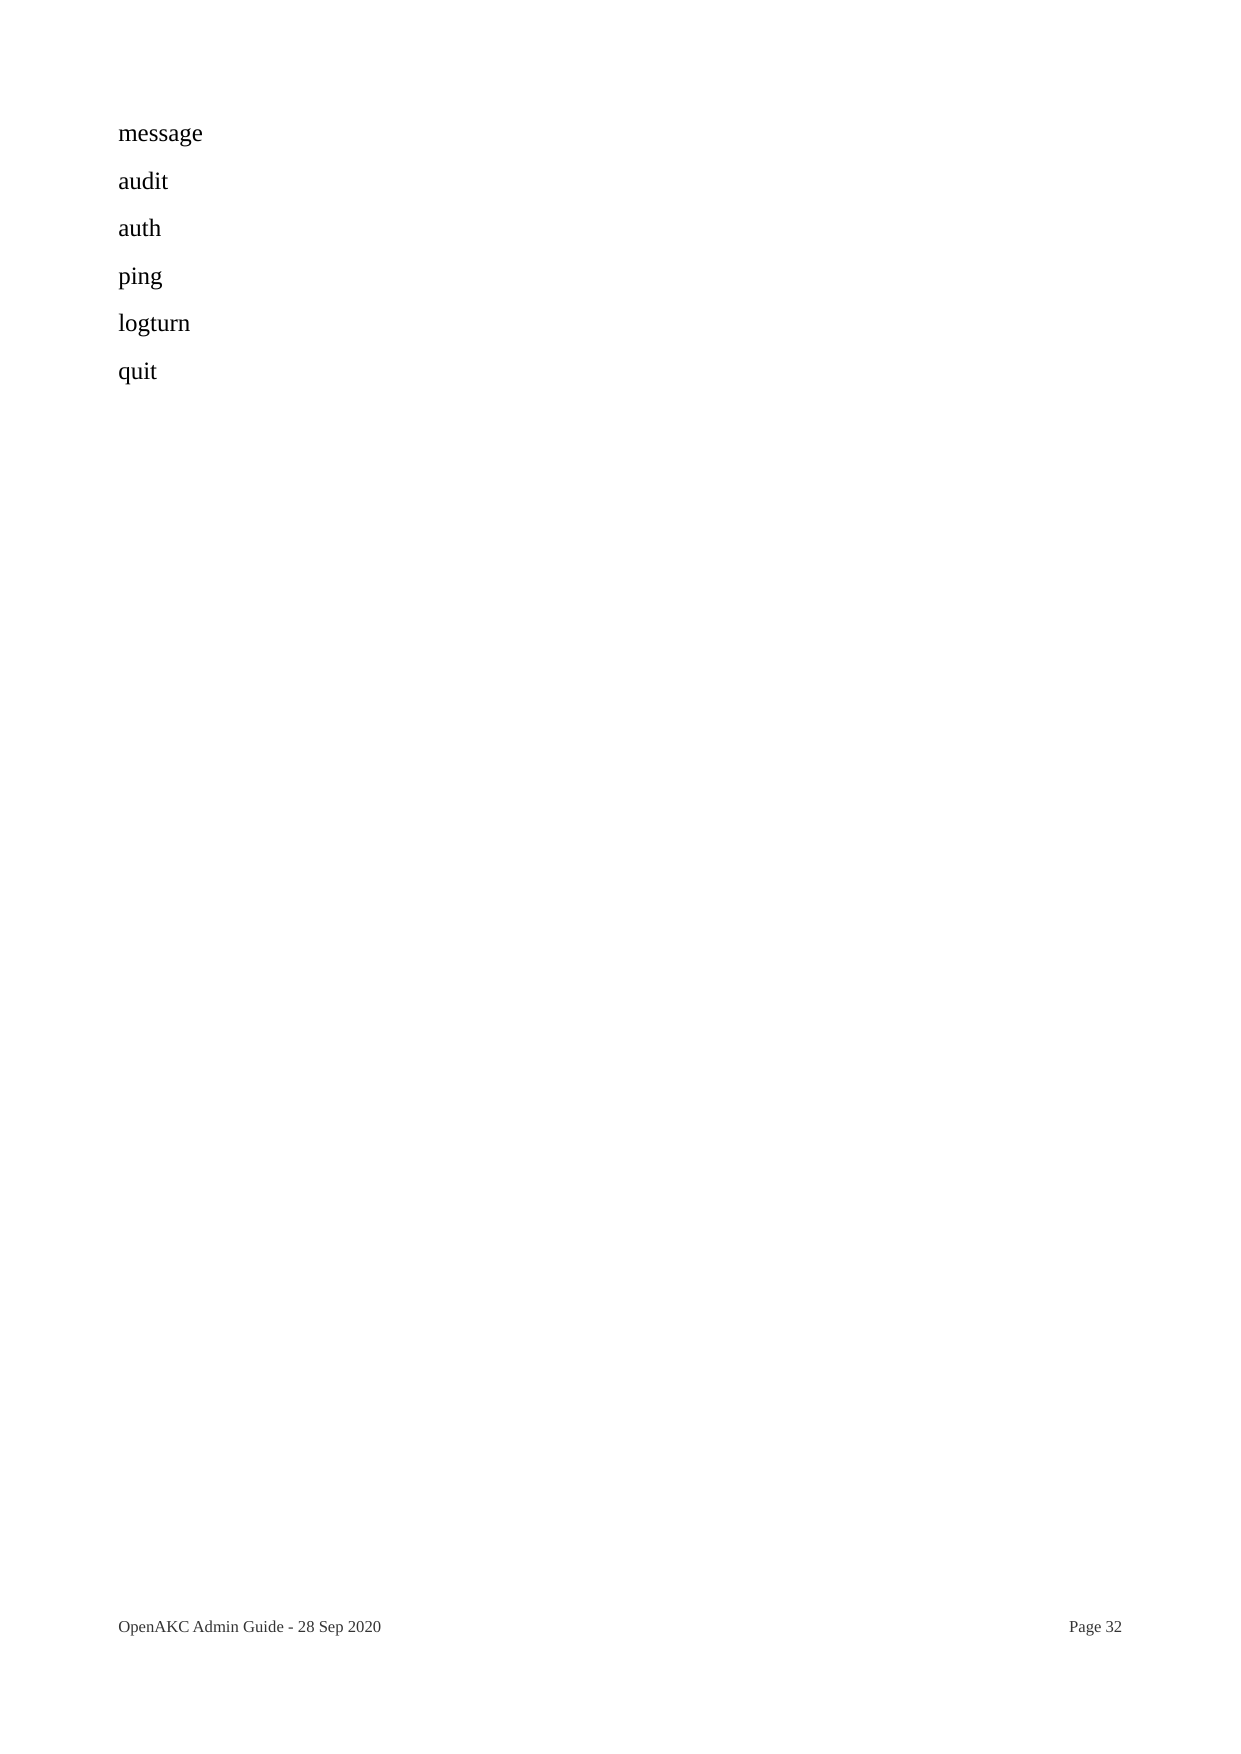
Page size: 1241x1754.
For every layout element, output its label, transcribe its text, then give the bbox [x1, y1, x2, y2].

text quit [118, 356, 1122, 385]
text ping [118, 261, 1122, 290]
text audit [118, 166, 1122, 194]
text auth [118, 213, 1122, 242]
text logturn [118, 308, 1122, 337]
text message [118, 118, 1122, 147]
